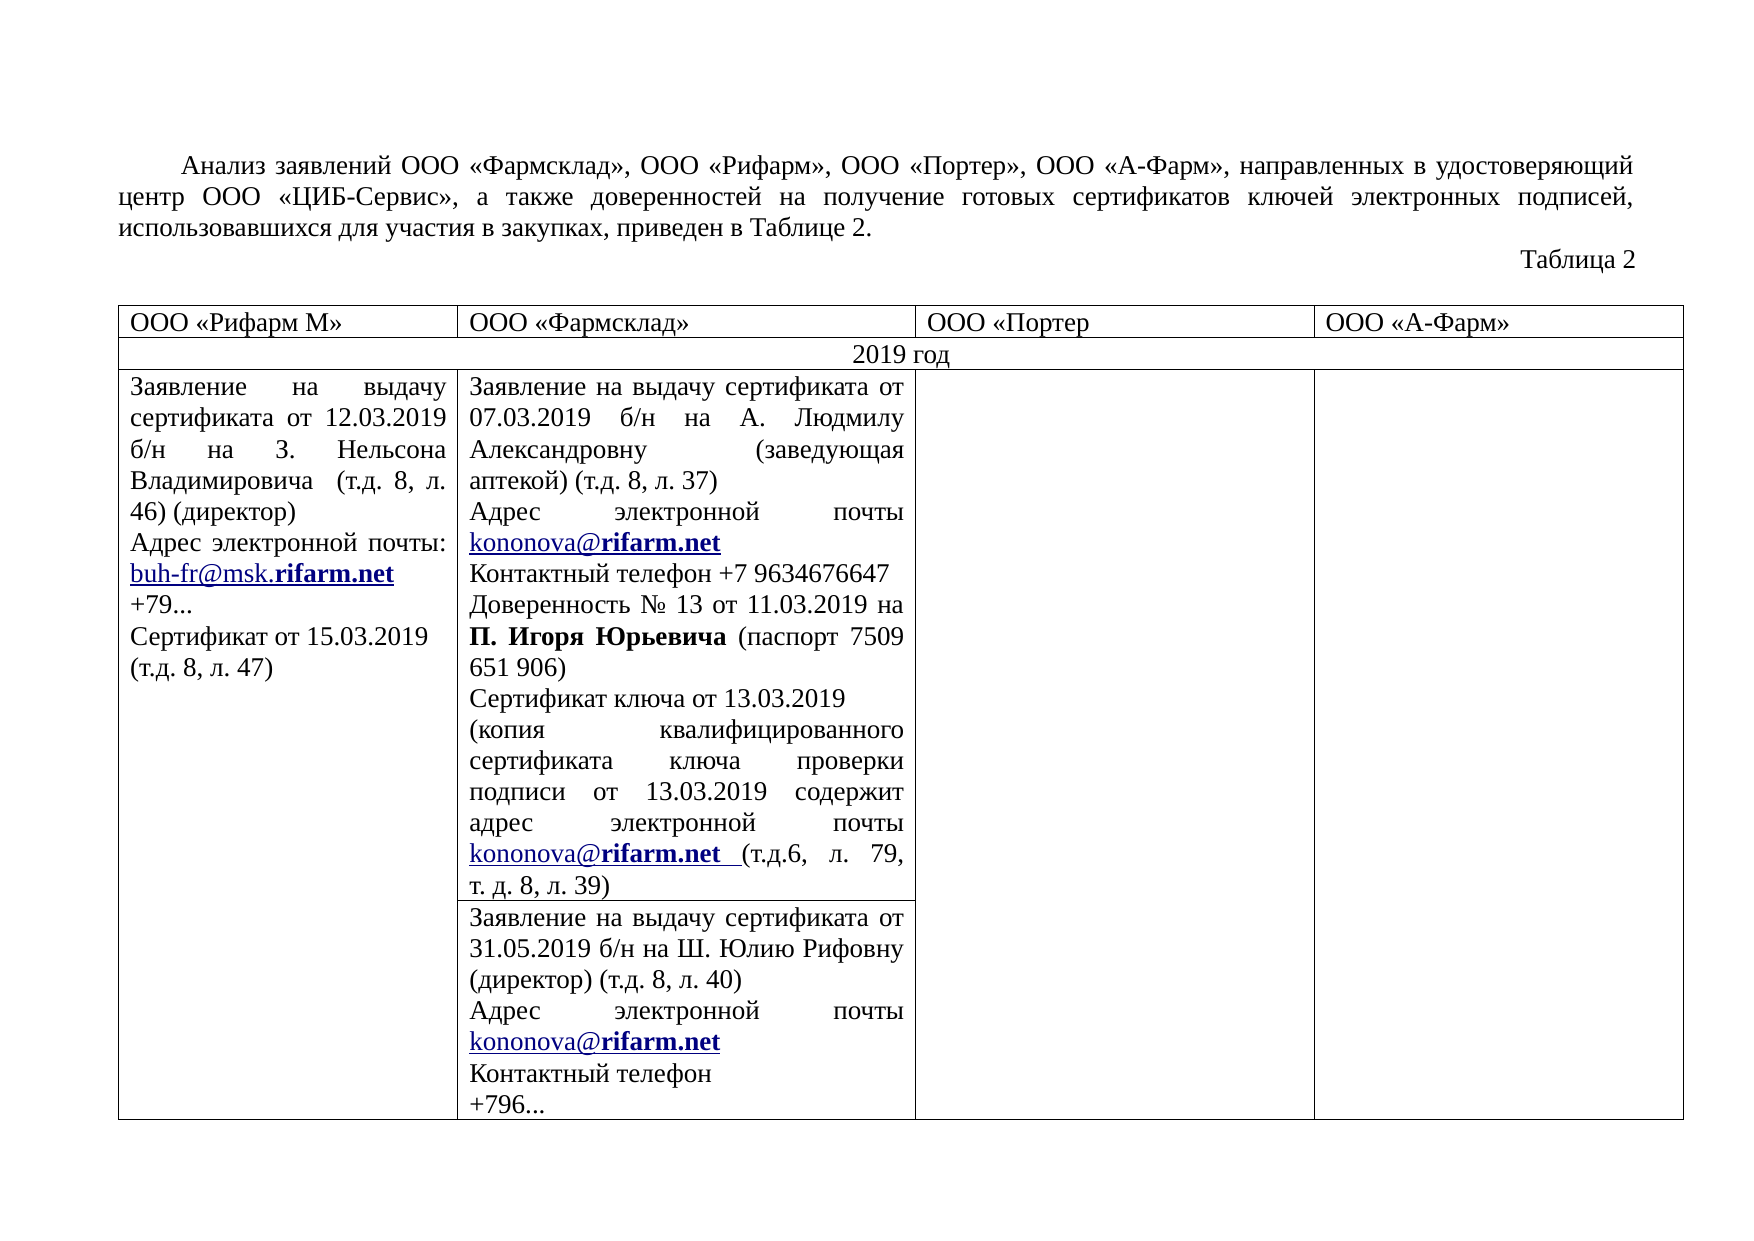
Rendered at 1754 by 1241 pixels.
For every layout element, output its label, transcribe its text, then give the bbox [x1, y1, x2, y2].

table_header ООО «Портер [916, 306, 1314, 337]
table_cell Заявление на выдачу сертификата от 31.05.2019 б/н на Ш. Юлию Рифовну (директор) (т.д. 8, л. 40) Адрес электронной почты kononova@rifarm.net Контактный телефон +796... [458, 901, 915, 1119]
table_cell 2019 год [119, 338, 1683, 369]
table_cell Заявление на выдачу сертификата от 12.03.2019 б/н на З. Нельсона Владимировича (т.д. 8, л. 46) (директор) Адрес электронной почты: buh-fr@msk.rifarm.net +79... Сертификат от 15.03.2019 (т.д. 8, л. 47) [119, 370, 457, 1119]
table_header ООО «Рифарм М» [119, 306, 457, 337]
table_cell Заявление на выдачу сертификата от 07.03.2019 б/н на А. Людмилу Александровну (заведующая аптекой) (т.д. 8, л. 37) Адрес электронной почты kononova@rifarm.net Контактный телефон +7 9634676647 Доверенность № 13 от 11.03.2019 на П. Игоря Юрьевича (паспорт 7509 651 906) Сертификат ключа от 13.03.2019 (копия квалифицированного сертификата ключа проверки подписи от 13.03.2019 содержит адрес электронной почты kononova@rifarm.net (т.д.6, л. 79, т. д. 8, л. 39) [458, 370, 915, 900]
table_cell [1315, 370, 1683, 1119]
table_header ООО «Фармсклад» [458, 306, 915, 337]
table_header ООО «А-Фарм» [1315, 306, 1683, 337]
table_cell [916, 370, 1314, 1119]
text Анализ заявлений ООО «Фармсклад», ООО «Рифарм», ООО «Портер», ООО «А-Фарм», направленных в удостоверяющий центр ООО «ЦИБ-Сервис», а также доверенностей на получение готовых сертификатов ключей электронных подписей, использовавшихся для участия в закупках, приведен в Таблице 2. [118, 149, 1636, 243]
text Таблица 2 [118, 243, 1636, 274]
